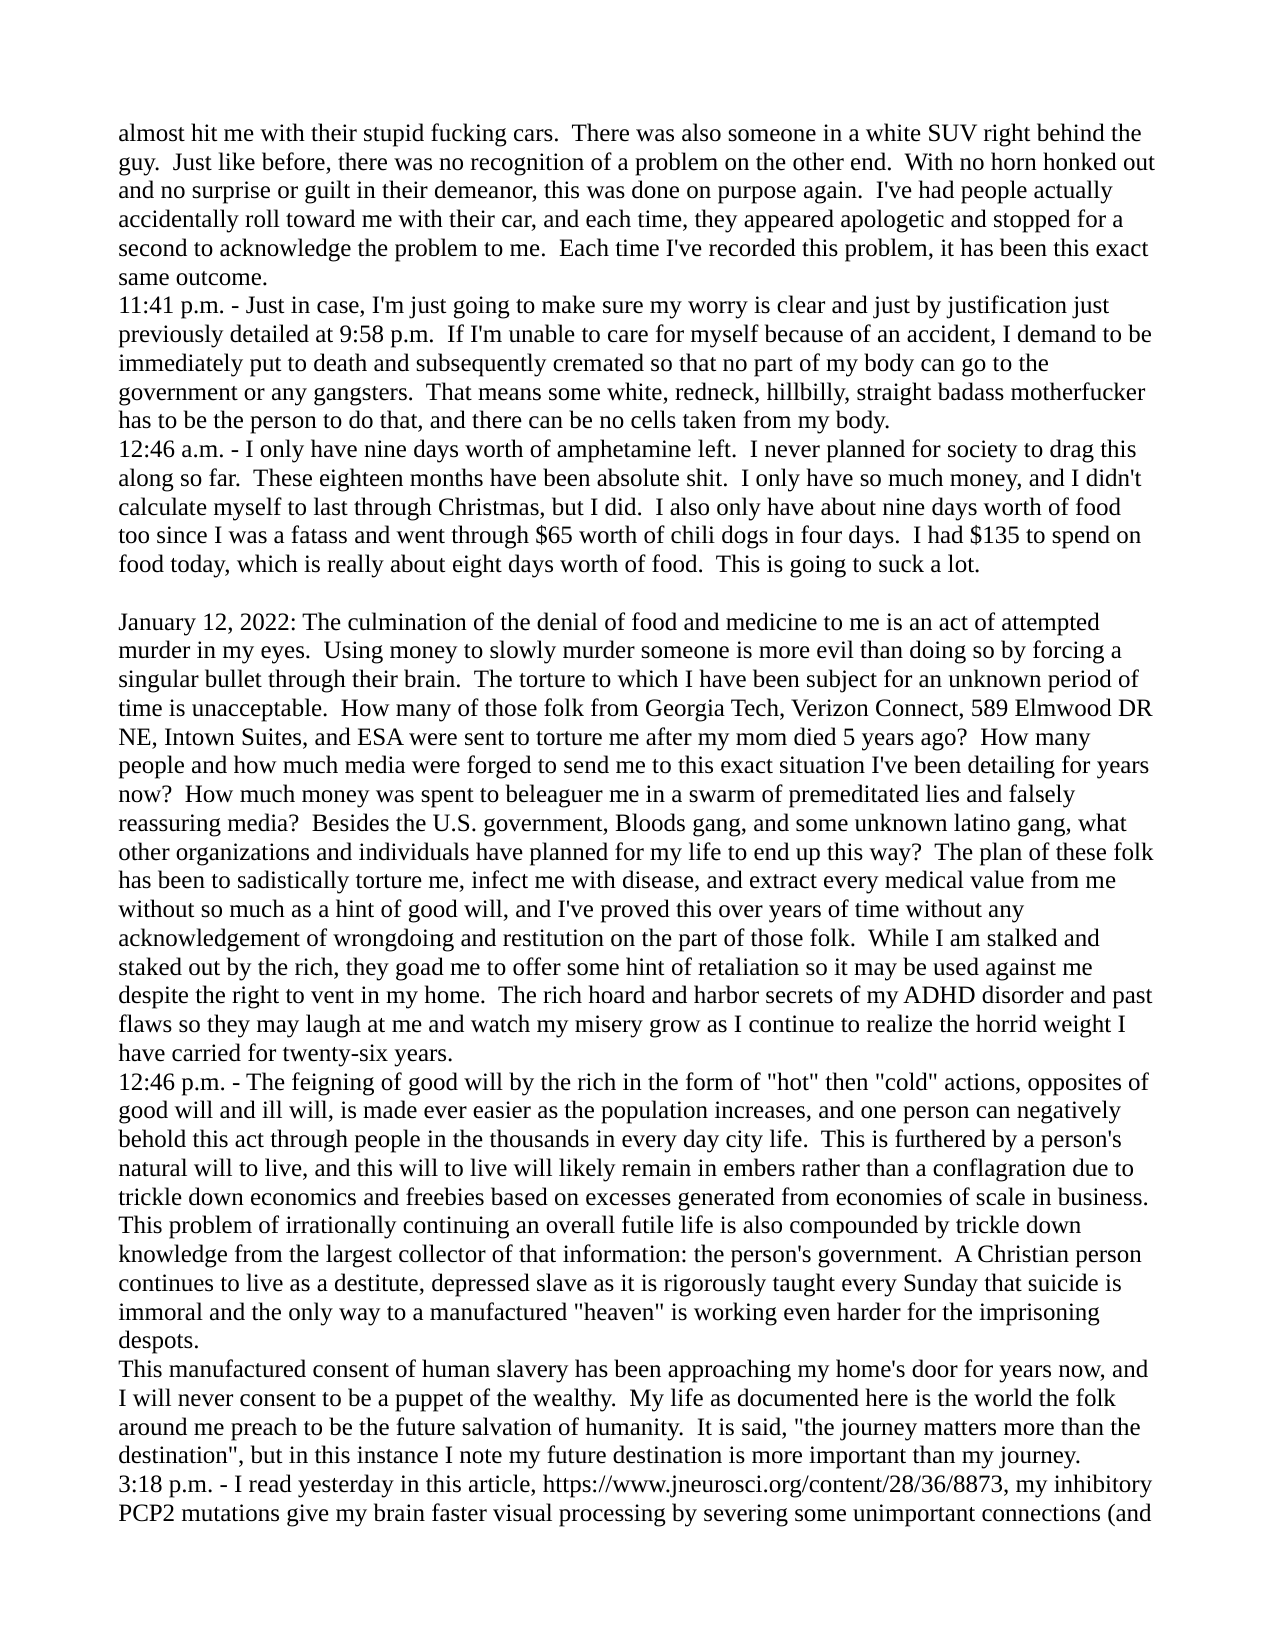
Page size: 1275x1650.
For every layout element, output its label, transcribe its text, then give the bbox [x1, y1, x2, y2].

text almost hit me with their stupid fucking cars. There was also someone in a white SUV right behind the guy. Just like before, there was no recognition of a problem on the other end. With no horn honked out and no surprise or guilt in their demeanor, this was done on purpose again. I've had people actually accidentally roll toward me with their car, and each time, they appeared apologetic and stopped for a second to acknowledge the problem to me. Each time I've recorded this problem, it has been this exact same outcome. [118, 118, 1157, 291]
text January 12, 2022: The culmination of the denial of food and medicine to me is an act of attempted murder in my eyes. Using money to slowly murder someone is more evil than doing so by forcing a singular bullet through their brain. The torture to which I have been subject for an unknown period of time is unacceptable. How many of those folk from Georgia Tech, Verizon Connect, 589 Elmwood DR NE, Intown Suites, and ESA were sent to torture me after my mom died 5 years ago? How many people and how much media were forged to send me to this exact situation I've been detailing for years now? How much money was spent to beleaguer me in a swarm of premeditated lies and falsely reassuring media? Besides the U.S. government, Bloods gang, and some unknown latino gang, what other organizations and individuals have planned for my life to end up this way? The plan of these folk has been to sadistically torture me, infect me with disease, and extract every medical value from me without so much as a hint of good will, and I've proved this over years of time without any acknowledgement of wrongdoing and restitution on the part of those folk. While I am stalked and staked out by the rich, they goad me to offer some hint of retaliation so it may be used against me despite the right to vent in my home. The rich hoard and harbor secrets of my ADHD disorder and past flaws so they may laugh at me and watch my misery grow as I continue to realize the horrid weight I have carried for twenty-six years. [118, 607, 1157, 1067]
text 3:18 p.m. - I read yesterday in this article, https://www.jneurosci.org/content/28/36/8873, my inhibitory PCP2 mutations give my brain faster visual processing by severing some unimportant connections (and [118, 1469, 1157, 1527]
text This manufactured consent of human slavery has been approaching my home's door for years now, and I will never consent to be a puppet of the wealthy. My life as documented here is the world the folk around me preach to be the future salvation of humanity. It is said, "the journey matters more than the destination", but in this instance I note my future destination is more important than my journey. [118, 1354, 1157, 1469]
text 12:46 p.m. - The feigning of good will by the rich in the form of "hot" then "cold" actions, opposites of good will and ill will, is made ever easier as the population increases, and one person can negatively behold this act through people in the thousands in every day city life. This is furthered by a person's natural will to live, and this will to live will likely remain in embers rather than a conflagration due to trickle down economics and freebies based on excesses generated from economies of scale in business. This problem of irrationally continuing an overall futile life is also compounded by trickle down knowledge from the largest collector of that information: the person's government. A Christian person continues to live as a destitute, depressed slave as it is rigorously taught every Sunday that suicide is immoral and the only way to a manufactured "heaven" is working even harder for the imprisoning despots. [118, 1067, 1157, 1354]
text 12:46 a.m. - I only have nine days worth of amphetamine left. I never planned for society to drag this along so far. These eighteen months have been absolute shit. I only have so much money, and I didn't calculate myself to last through Christmas, but I did. I also only have about nine days worth of food too since I was a fatass and went through $65 worth of chili dogs in four days. I had $135 to spend on food today, which is really about eight days worth of food. This is going to suck a lot. [118, 434, 1157, 578]
text 11:41 p.m. - Just in case, I'm just going to make sure my worry is clear and just by justification just previously detailed at 9:58 p.m. If I'm unable to care for myself because of an accident, I demand to be immediately put to death and subsequently cremated so that no part of my body can go to the government or any gangsters. That means some white, redneck, hillbilly, straight badass motherfucker has to be the person to do that, and there can be no cells taken from my body. [118, 291, 1157, 434]
